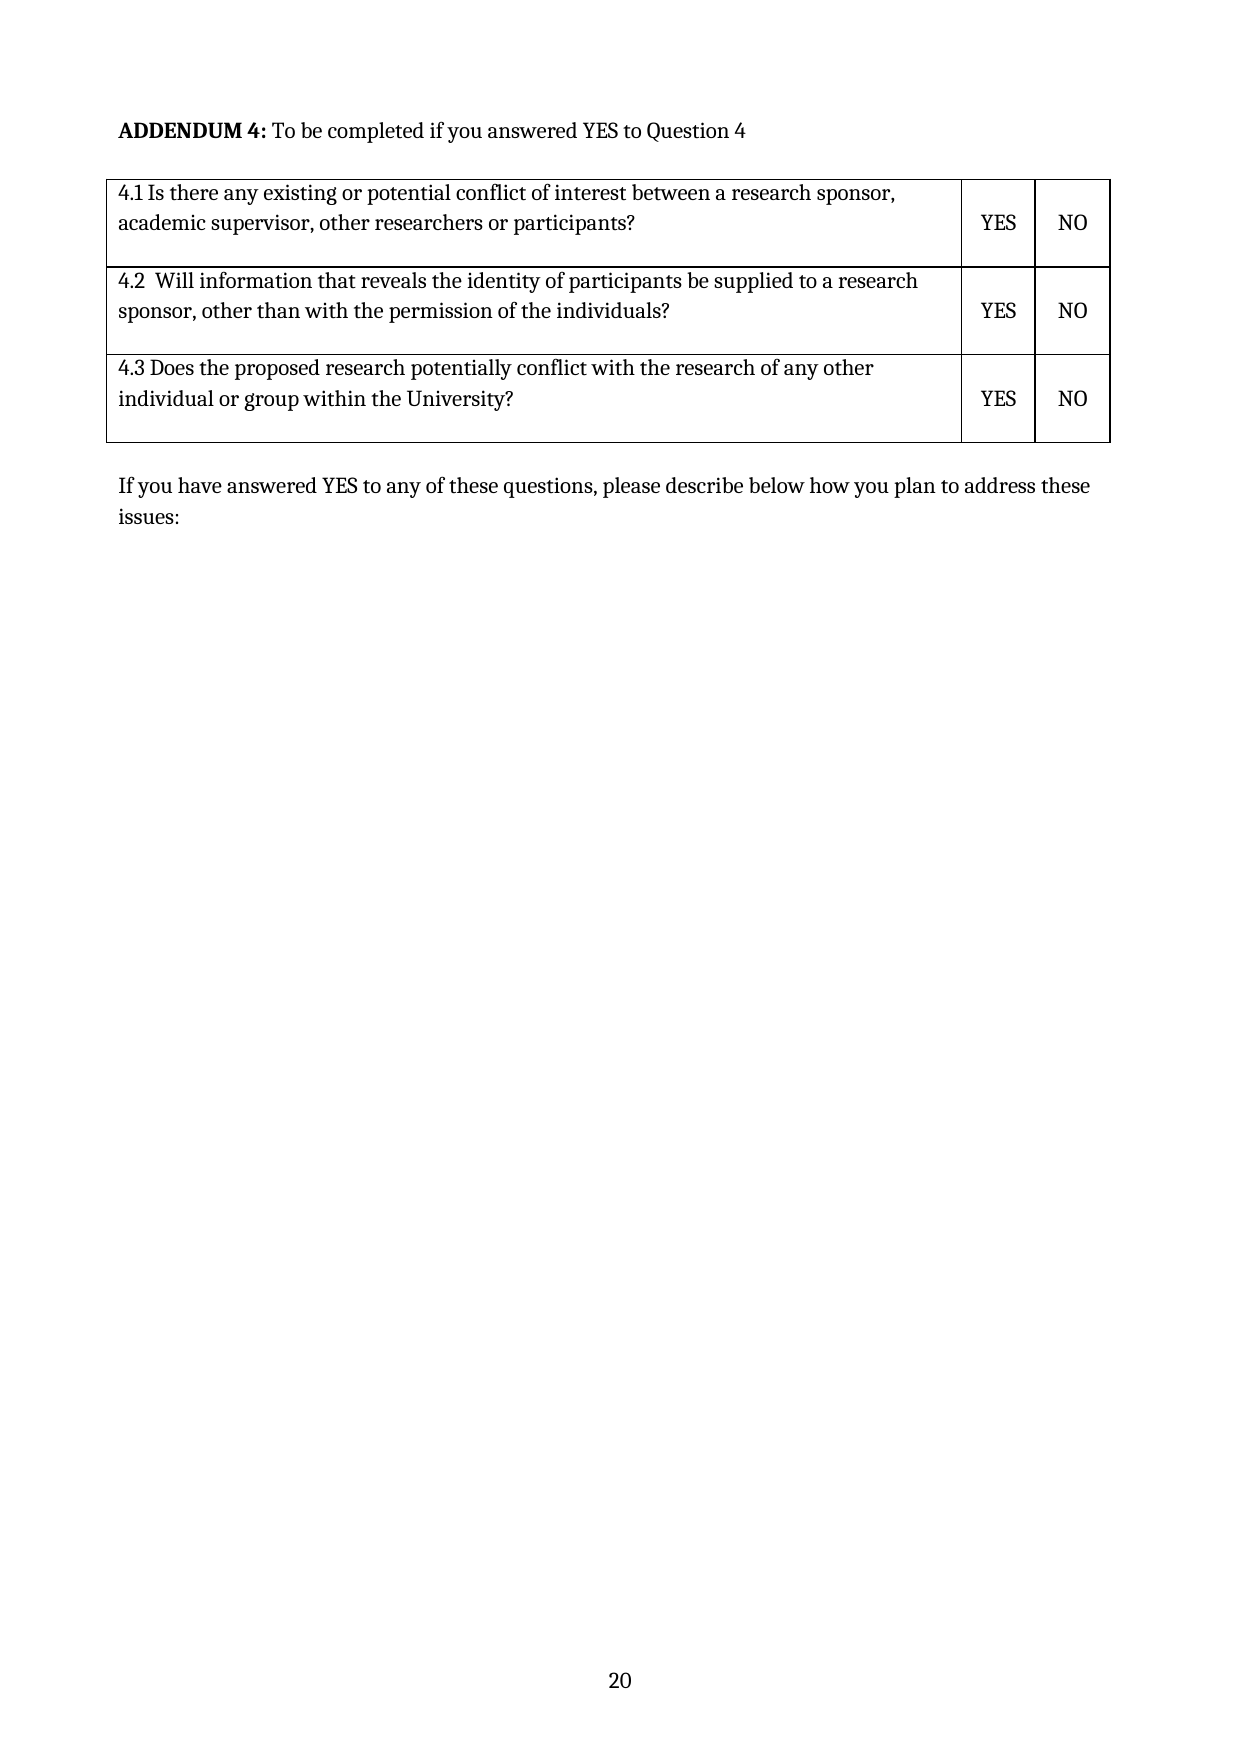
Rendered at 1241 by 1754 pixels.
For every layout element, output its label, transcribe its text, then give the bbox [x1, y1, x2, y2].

table_cell YES [962, 268, 1034, 354]
text If you have answered YES to any of these questions, please describe below how you plan to address these issues: [118, 473, 1122, 530]
text ADDENDUM 4: To be completed if you answered YES to Question 4 [118, 118, 1122, 144]
table_cell 4.3 Does the proposed research potentially conflict with the research of any other individual or group within the University? [107, 355, 961, 442]
table_header NO [1036, 180, 1109, 266]
table_cell 4.2 Will information that reveals the identity of participants be supplied to a research sponsor, other than with the permission of the individuals? [107, 268, 961, 354]
table_cell NO [1036, 355, 1109, 442]
table_cell NO [1036, 268, 1109, 354]
table_cell YES [962, 355, 1034, 442]
table_header 4.1 Is there any existing or potential conflict of interest between a research sponsor, academic supervisor, other researchers or participants? [107, 180, 961, 266]
table_header YES [962, 180, 1034, 266]
